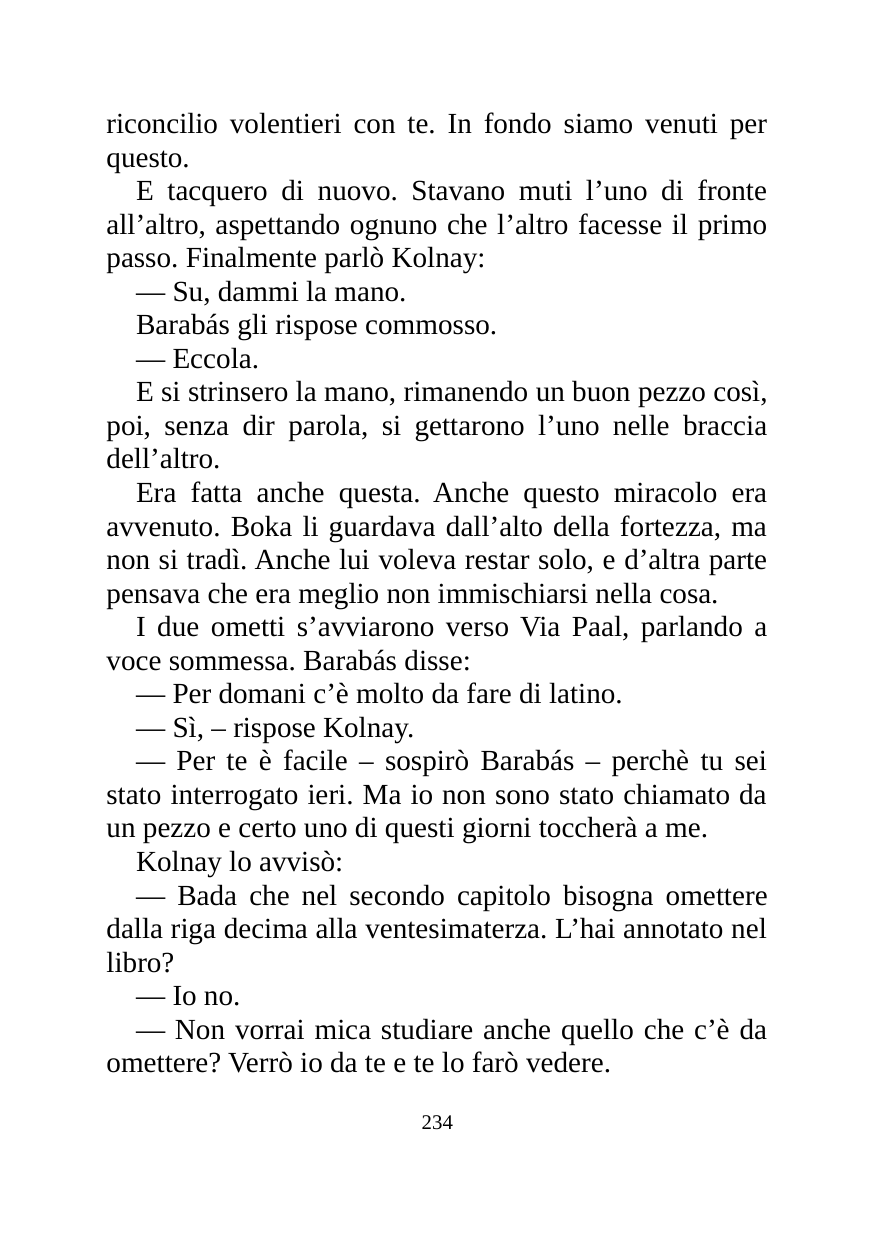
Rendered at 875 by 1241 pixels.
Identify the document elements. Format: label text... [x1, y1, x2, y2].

text Era fatta anche questa. Anche questo miracolo era avvenuto. Boka li guardava dall’alto della fortezza, ma non si tradì. Anche lui voleva restar solo, e d’altra parte pensava che era meglio non immischiarsi nella cosa. [106, 475, 768, 609]
text I due ometti s’avviarono verso Via Paal, parlando a voce sommessa. Barabás disse: [106, 609, 768, 676]
text E tacquero di nuovo. Stavano muti l’uno di fronte all’altro, aspettando ognuno che l’altro facesse il primo passo. Finalmente parlò Kolnay: [106, 173, 768, 274]
text E si strinsero la mano, rimanendo un buon pezzo così, poi, senza dir parola, si gettarono l’uno nelle braccia dell’altro. [106, 374, 768, 475]
text riconcilio volentieri con te. In fondo siamo venuti per questo. [106, 106, 768, 173]
text — Sì, – rispose Kolnay. [106, 710, 768, 743]
text Barabás gli rispose commosso. [106, 307, 768, 341]
text — Eccola. [106, 341, 768, 374]
text — Su, dammi la mano. [106, 274, 768, 307]
text — Per domani c’è molto da fare di latino. [106, 676, 768, 710]
text — Non vorrai mica studiare anche quello che c’è da omettere? Verrò io da te e te lo farò vedere. [106, 1012, 768, 1079]
text — Per te è facile – sospirò Barabás – perchè tu sei stato interrogato ieri. Ma io non sono stato chiamato da un pezzo e certo uno di questi giorni toccherà a me. [106, 743, 768, 844]
text — Bada che nel secondo capitolo bisogna omettere dalla riga decima alla ventesimaterza. L’hai annotato nel libro? [106, 878, 768, 978]
text — Io no. [106, 978, 768, 1012]
text Kolnay lo avvisò: [106, 844, 768, 878]
